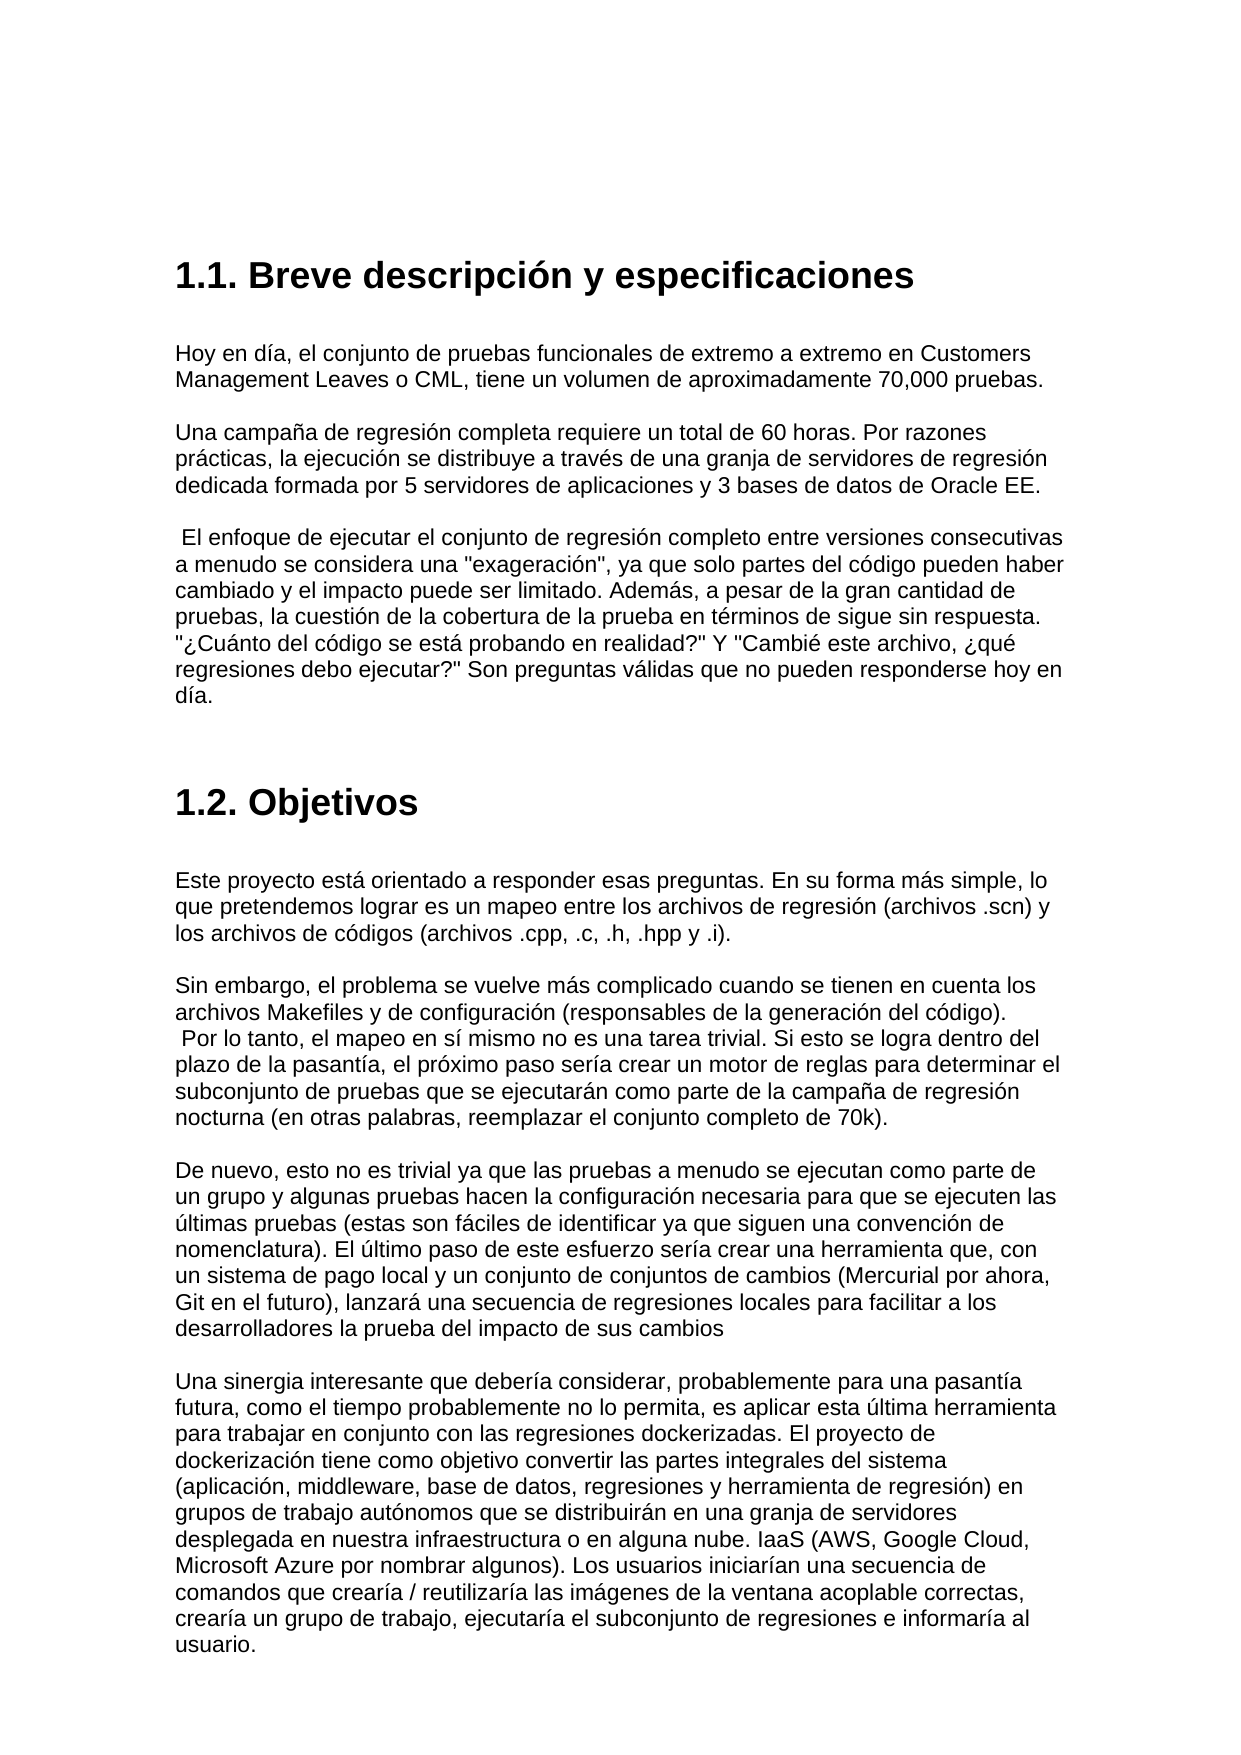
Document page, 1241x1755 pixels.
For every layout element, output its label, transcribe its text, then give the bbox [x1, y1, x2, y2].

text 1.1. Breve descripción y especificaciones [175, 253, 1065, 297]
text Una campaña de regresión completa requiere un total de 60 horas. Por razones prácticas, la ejecución se distribuye a través de una granja de servidores de regresión dedicada formada por 5 servidores de aplicaciones y 3 bases de datos de Oracle EE. [175, 419, 1065, 498]
text Este proyecto está orientado a responder esas preguntas. En su forma más simple, lo que pretendemos lograr es un mapeo entre los archivos de regresión (archivos .scn) y los archivos de códigos (archivos .cpp, .c, .h, .hpp y .i). [175, 867, 1065, 946]
text Hoy en día, el conjunto de pruebas funcionales de extremo a extremo en Customers Management Leaves o CML, tiene un volumen de aproximadamente 70,000 pruebas. [175, 340, 1065, 392]
text Una sinergia interesante que debería considerar, probablemente para una pasantía futura, como el tiempo probablemente no lo permita, es aplicar esta última herramienta para trabajar en conjunto con las regresiones dockerizadas. El proyecto de dockerización tiene como objetivo convertir las partes integrales del sistema (aplicación, middleware, base de datos, regresiones y herramienta de regresión) en grupos de trabajo autónomos que se distribuirán en una granja de servidores desplegada en nuestra infraestructura o en alguna nube. IaaS (AWS, Google Cloud, Microsoft Azure por nombrar algunos). Los usuarios iniciarían una secuencia de comandos que crearía / reutilizaría las imágenes de la ventana acoplable correctas, crearía un grupo de trabajo, ejecutaría el subconjunto de regresiones e informaría al usuario. [175, 1368, 1065, 1657]
text El enfoque de ejecutar el conjunto de regresión completo entre versiones consecutivas a menudo se considera una "exageración", ya que solo partes del código pueden haber cambiado y el impacto puede ser limitado. Además, a pesar de la gran cantidad de pruebas, la cuestión de la cobertura de la prueba en términos de sigue sin respuesta. "¿Cuánto del código se está probando en realidad?" Y "Cambié este archivo, ¿qué regresiones debo ejecutar?" Son preguntas válidas que no pueden responderse hoy en día. [175, 524, 1065, 709]
text 1.2. Objetivos [175, 781, 1065, 824]
text Por lo tanto, el mapeo en sí mismo no es una tarea trivial. Si esto se logra dentro del plazo de la pasantía, el próximo paso sería crear un motor de reglas para determinar el subconjunto de pruebas que se ejecutarán como parte de la campaña de regresión nocturna (en otras palabras, reemplazar el conjunto completo de 70k). [175, 1025, 1065, 1130]
text De nuevo, esto no es trivial ya que las pruebas a menudo se ejecutan como parte de un grupo y algunas pruebas hacen la configuración necesaria para que se ejecuten las últimas pruebas (estas son fáciles de identificar ya que siguen una convención de nomenclatura). El último paso de este esfuerzo sería crear una herramienta que, con un sistema de pago local y un conjunto de conjuntos de cambios (Mercurial por ahora, Git en el futuro), lanzará una secuencia de regresiones locales para facilitar a los desarrolladores la prueba del impacto de sus cambios [175, 1157, 1065, 1341]
text Sin embargo, el problema se vuelve más complicado cuando se tienen en cuenta los archivos Makefiles y de configuración (responsables de la generación del código). [175, 972, 1065, 1025]
